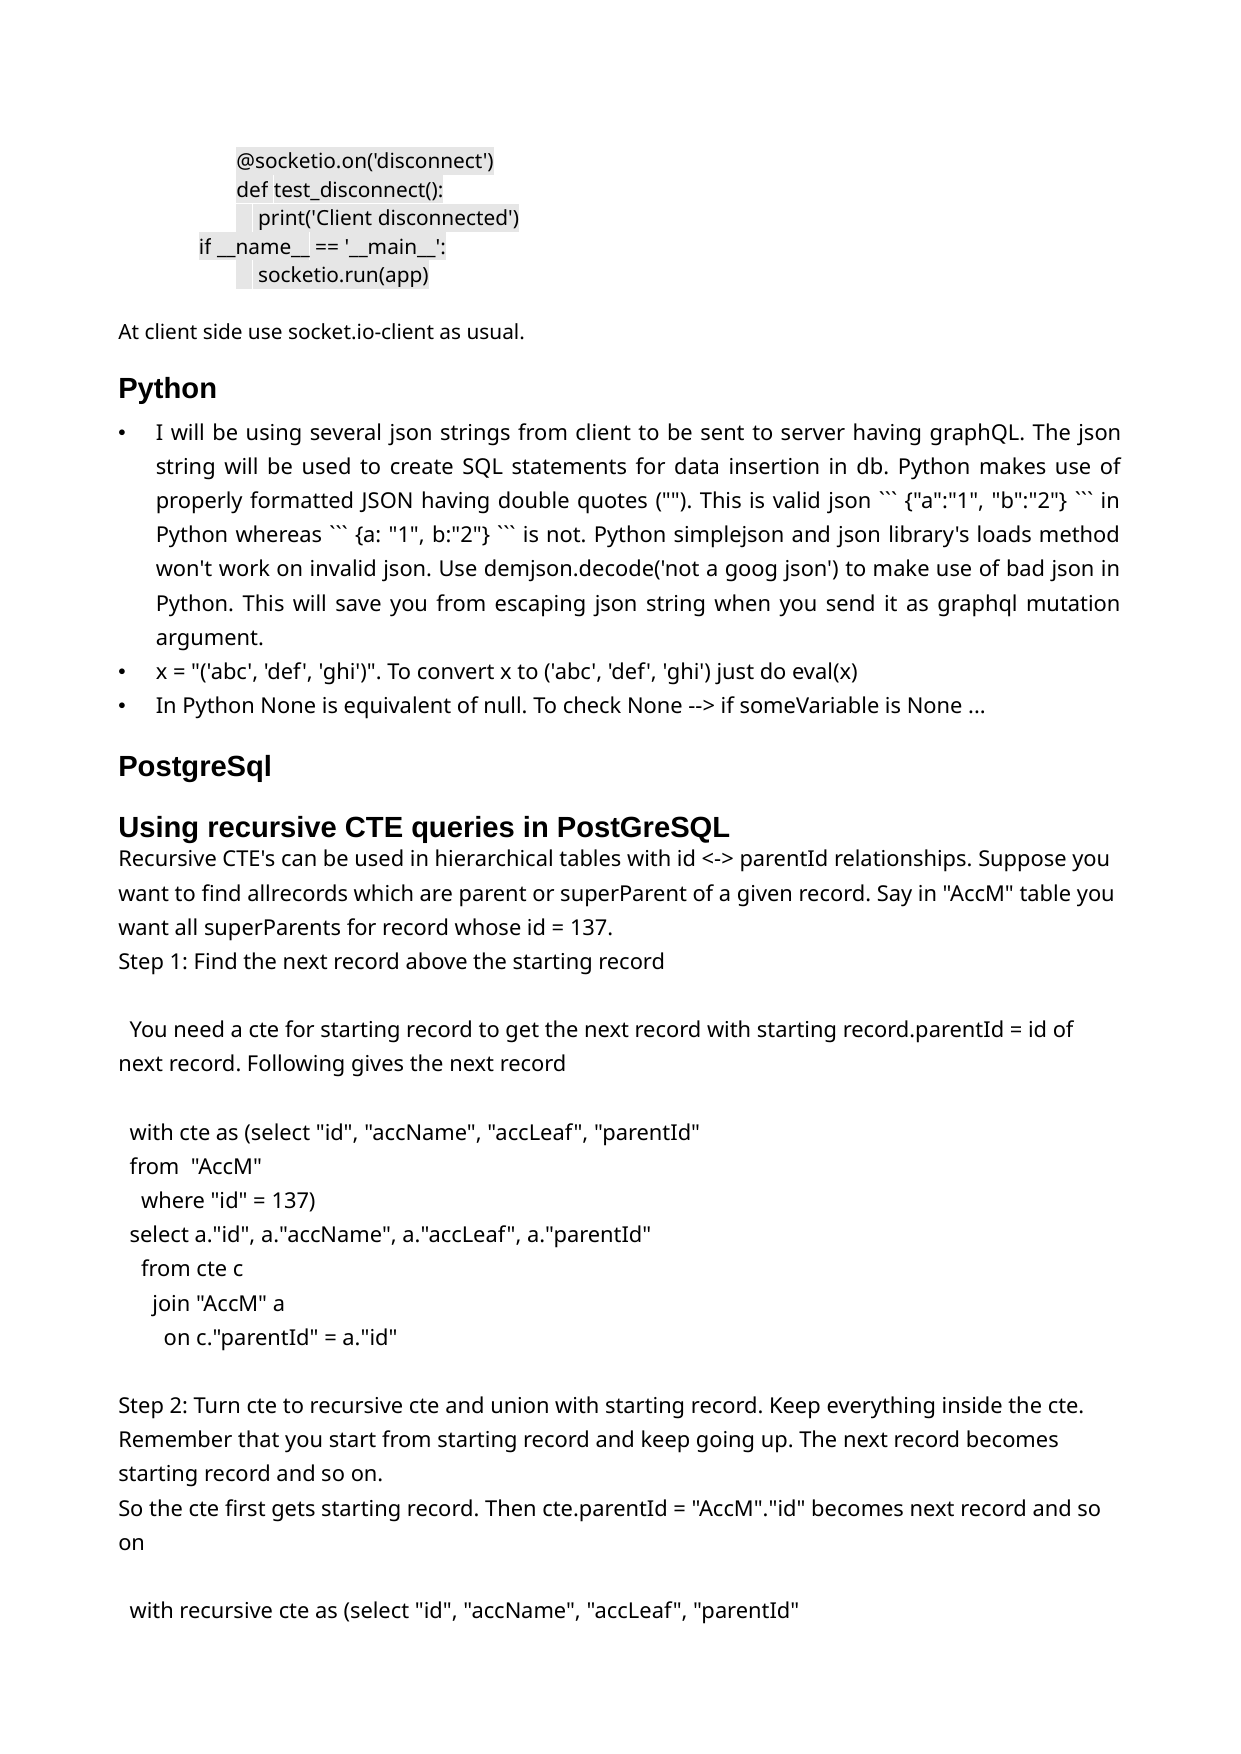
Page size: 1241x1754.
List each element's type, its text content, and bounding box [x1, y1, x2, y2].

text join "AccM" a [118, 1287, 1122, 1317]
text Recursive CTE's can be used in hierarchical tables with id <-> parentId relationships. Suppose you want to find allrecords which are parent or superParent of a given record. Say in "AccM" table you want all superParents for record whose id = 137. [118, 843, 1122, 941]
text Step 1: Find the next record above the starting record [118, 946, 1122, 976]
text from cte c [118, 1253, 1122, 1283]
text So the cte first gets starting record. Then cte.parentId = "AccM"."id" becomes next record and so on [118, 1492, 1122, 1556]
text if __name__ == '__main__': [199, 232, 1122, 260]
list In Python None is equivalent of null. To check None --> if someVariable is None ... [118, 690, 1122, 720]
text You need a cte for starting record to get the next record with starting record.parentId = id of next record. Following gives the next record [118, 1014, 1122, 1078]
text socketio.run(app) [236, 260, 1122, 289]
list I will be using several json strings from client to be sent to server having graphQL. The json string will be used to create SQL statements for data insertion in db. Python makes use of properly formatted JSON having double quotes (""). This is valid json ``` {"a":"1", "b":"2"} ``` in Python whereas ``` {a: "1", b:"2"} ``` is not. Python simplejson and json library's loads method won't work on invalid json. Use demjson.decode('not a goog json') to make use of bad json in Python. This will save you from escaping json string when you send it as graphql mutation argument. [118, 417, 1122, 651]
text from "AccM" [118, 1151, 1122, 1181]
text select a."id", a."accName", a."accLeaf", a."parentId" [118, 1219, 1122, 1249]
subtitle Using recursive CTE queries in PostGreSQL [118, 810, 1122, 843]
subtitle Python [118, 371, 1122, 404]
text with recursive cte as (select "id", "accName", "accLeaf", "parentId" [118, 1595, 1122, 1625]
text def test_disconnect(): [236, 175, 1122, 203]
list x = "('abc', 'def', 'ghi')". To convert x to ('abc', 'def', 'ghi') just do eval(x) [118, 656, 1122, 686]
text with cte as (select "id", "accName", "accLeaf", "parentId" [118, 1117, 1122, 1146]
text where "id" = 137) [118, 1185, 1122, 1215]
text Step 2: Turn cte to recursive cte and union with starting record. Keep everything inside the cte. Remember that you start from starting record and keep going up. The next record becomes starting record and so on. [118, 1390, 1122, 1488]
text @socketio.on('disconnect') [236, 147, 1122, 175]
subtitle PostgreSql [118, 749, 1122, 783]
text on c."parentId" = a."id" [118, 1322, 1122, 1351]
text At client side use socket.io-client as usual. [118, 317, 1122, 346]
text print('Client disconnected') [236, 203, 1122, 232]
